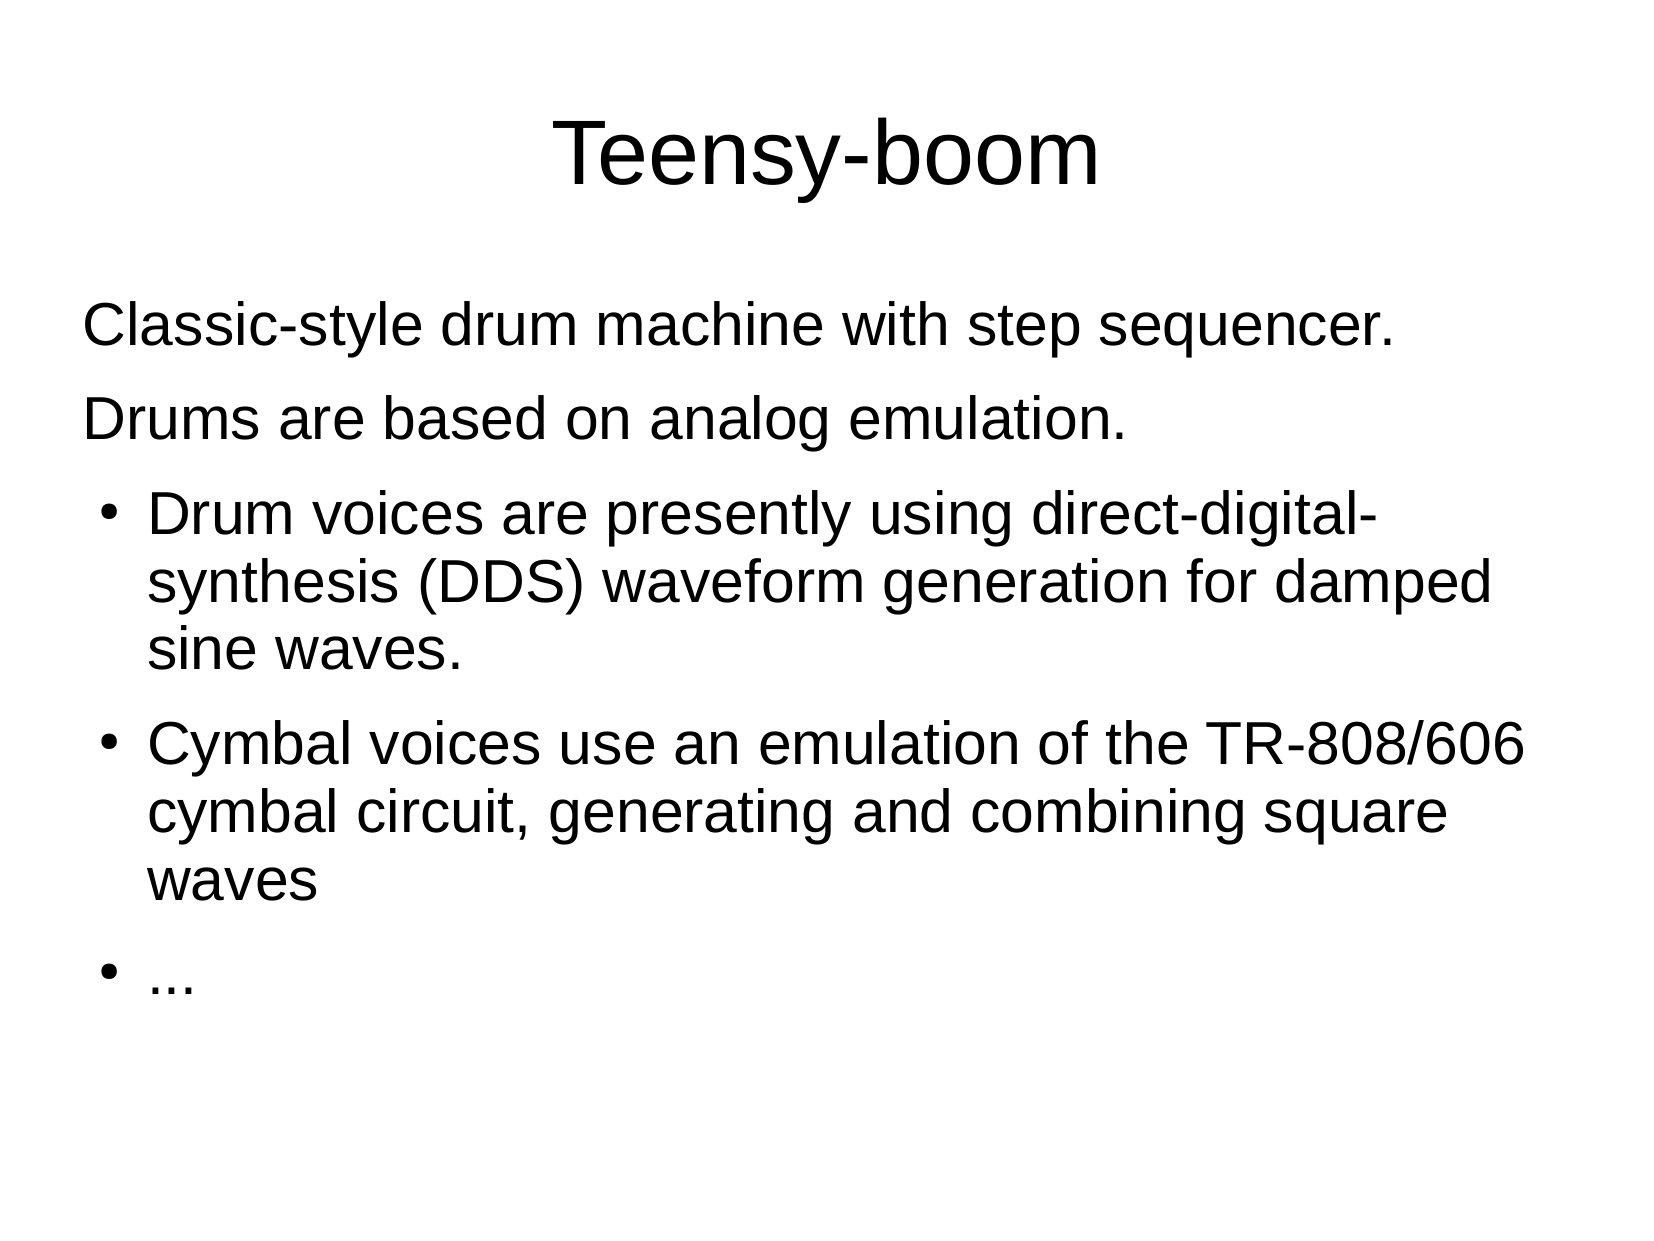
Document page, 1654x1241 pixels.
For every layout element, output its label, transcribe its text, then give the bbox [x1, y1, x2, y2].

list Classic-style drum machine with step sequencer. Drums are based on analog emulation. Drum voices are presently using direct-digital-synthesis (DDS) waveform generation for damped sine waves. Cymbal voices use an emulation of the TR-808/606 cymbal circuit, generating and combining square waves ... [82, 290, 1571, 1010]
title Teensy-boom [82, 49, 1571, 257]
